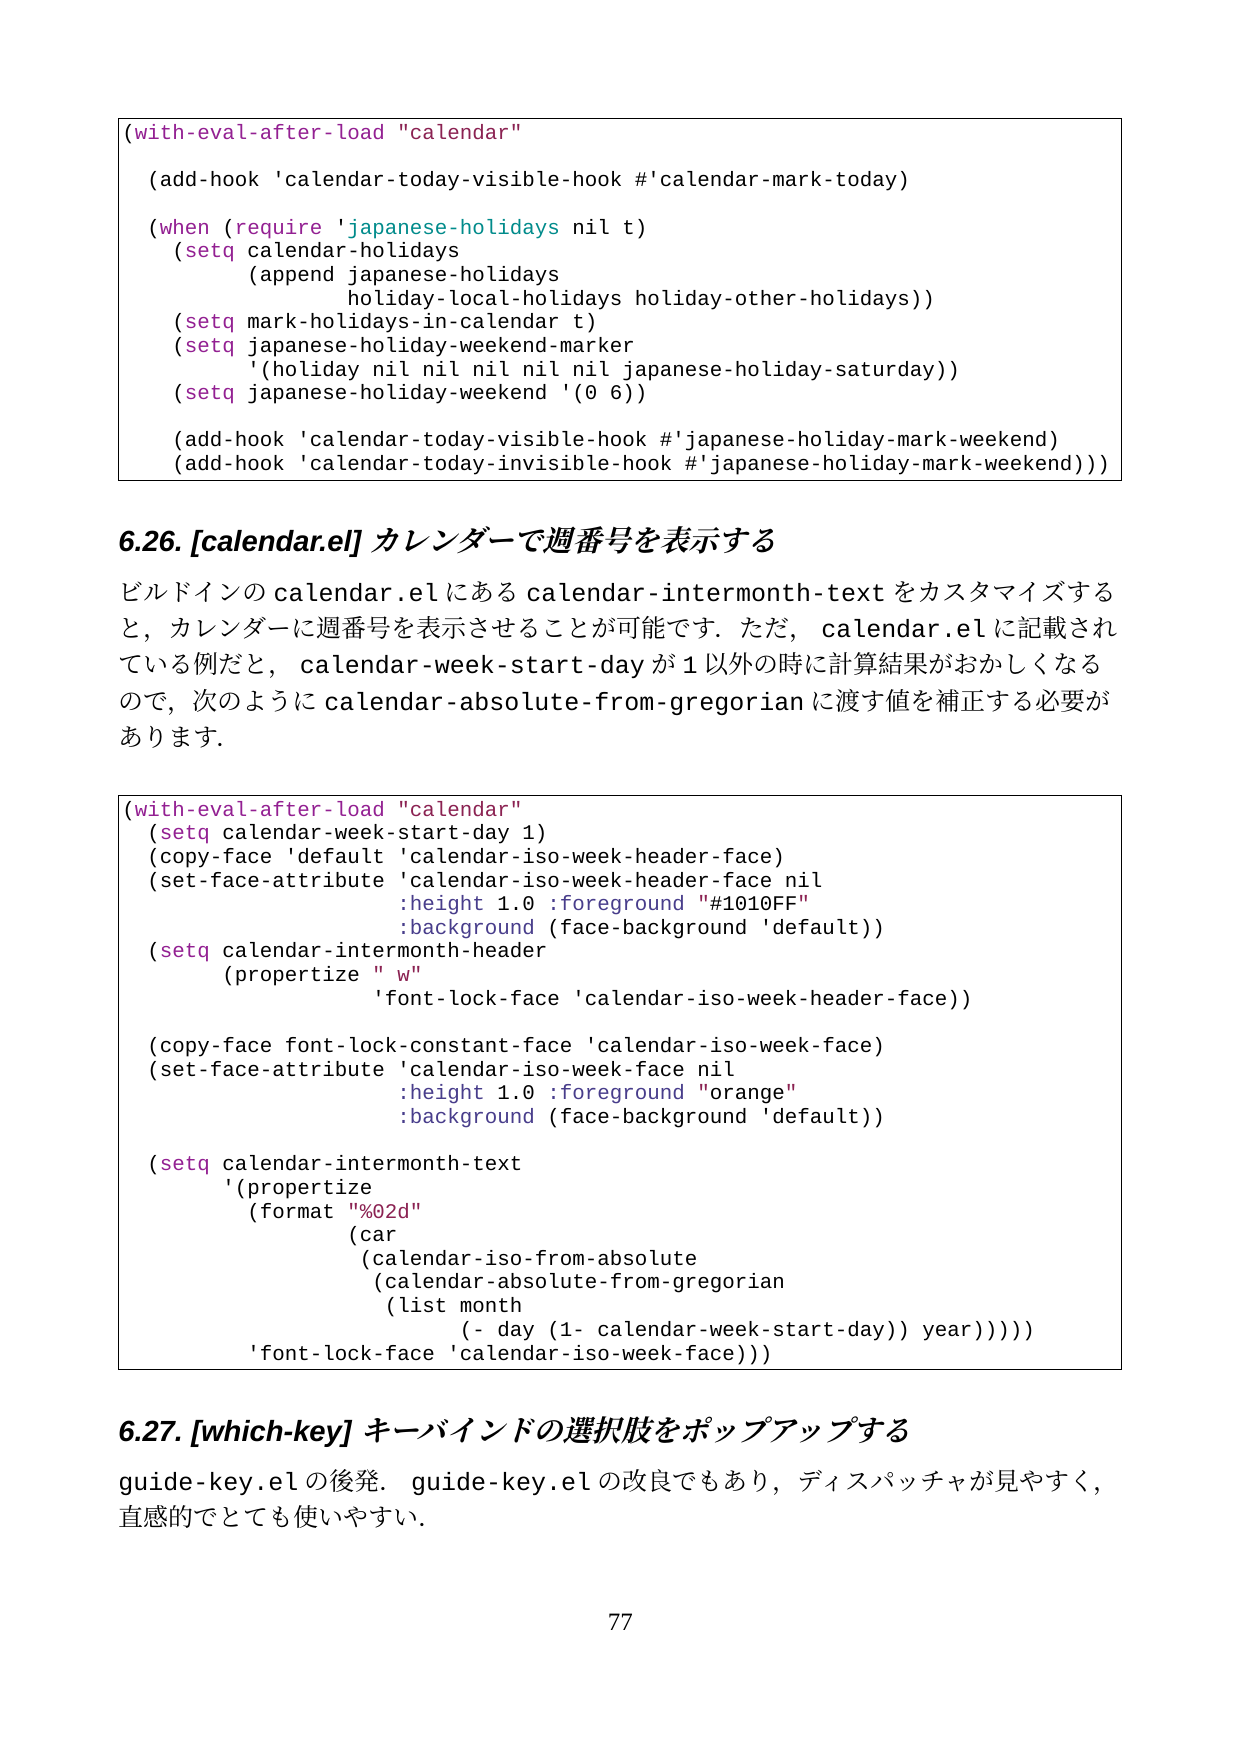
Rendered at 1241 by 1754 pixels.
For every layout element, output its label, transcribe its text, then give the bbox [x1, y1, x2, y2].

text (calendar-iso-from-absolute [119, 1244, 1121, 1268]
text (add-hook 'calendar-today-visible-hook #'calendar-mark-today) [119, 165, 1121, 189]
text :height 1.0 :foreground "#1010FF" [119, 889, 1121, 913]
text (format "%02d" [119, 1197, 1121, 1220]
text (copy-face 'default 'calendar-iso-week-header-face) [119, 842, 1121, 866]
text 'font-lock-face 'calendar-iso-week-face))) [119, 1338, 1121, 1369]
text (setq mark-holidays-in-calendar t) [119, 307, 1121, 331]
text (set-face-attribute 'calendar-iso-week-header-face nil [119, 866, 1121, 889]
text :background (face-background 'default)) [119, 913, 1121, 937]
text (setq calendar-week-start-day 1) [119, 818, 1121, 842]
text (setq calendar-intermonth-header [119, 937, 1121, 960]
subtitle [which-key] キーバインドの選択肢をポップアップする [118, 1407, 1122, 1449]
text '(holiday nil nil nil nil nil japanese-holiday-saturday)) [119, 354, 1121, 378]
text :height 1.0 :foreground "orange" [119, 1078, 1121, 1102]
text (setq japanese-holiday-weekend '(0 6)) [119, 378, 1121, 402]
text (set-face-attribute 'calendar-iso-week-face nil [119, 1055, 1121, 1078]
text (add-hook 'calendar-today-visible-hook #'japanese-holiday-mark-weekend) [119, 426, 1121, 449]
text (add-hook 'calendar-today-invisible-hook #'japanese-holiday-mark-weekend))) [119, 449, 1121, 480]
text (setq calendar-holidays [119, 236, 1121, 260]
subtitle [calendar.el] カレンダーで週番号を表示する [118, 518, 1122, 560]
text (with-eval-after-load "calendar" [119, 119, 1121, 142]
text (list month [119, 1291, 1121, 1315]
text (with-eval-after-load "calendar" [119, 796, 1121, 818]
text 'font-lock-face 'calendar-iso-week-header-face)) [119, 984, 1121, 1007]
text (append japanese-holidays [119, 260, 1121, 284]
text (propertize " w" [119, 960, 1121, 984]
text :background (face-background 'default)) [119, 1102, 1121, 1126]
text guide-key.el の後発． guide-key.el の改良でもあり，ディスパッチャが見やすく，直感的でとても使いやすい． [118, 1462, 1122, 1563]
text ビルドインの calendar.el にある calendar-intermonth-text をカスタマイズすると，カレンダーに週番号を表示させることが可能です．ただ， calendar.el に記載されている例だと， calendar-week-start-day が 1 以外の時に計算結果がおかしくなるので，次のように calendar-absolute-from-gregorian に渡す値を補正する必要があります． [118, 572, 1122, 782]
text holiday-local-holidays holiday-other-holidays)) [119, 284, 1121, 307]
text (setq japanese-holiday-weekend-marker [119, 331, 1121, 354]
text (setq calendar-intermonth-text [119, 1149, 1121, 1173]
text (car [119, 1220, 1121, 1244]
text (copy-face font-lock-constant-face 'calendar-iso-week-face) [119, 1031, 1121, 1055]
text (when (require 'japanese-holidays nil t) [119, 213, 1121, 236]
text '(propertize [119, 1173, 1121, 1197]
text (- day (1- calendar-week-start-day)) year))))) [119, 1315, 1121, 1338]
text (calendar-absolute-from-gregorian [119, 1268, 1121, 1291]
